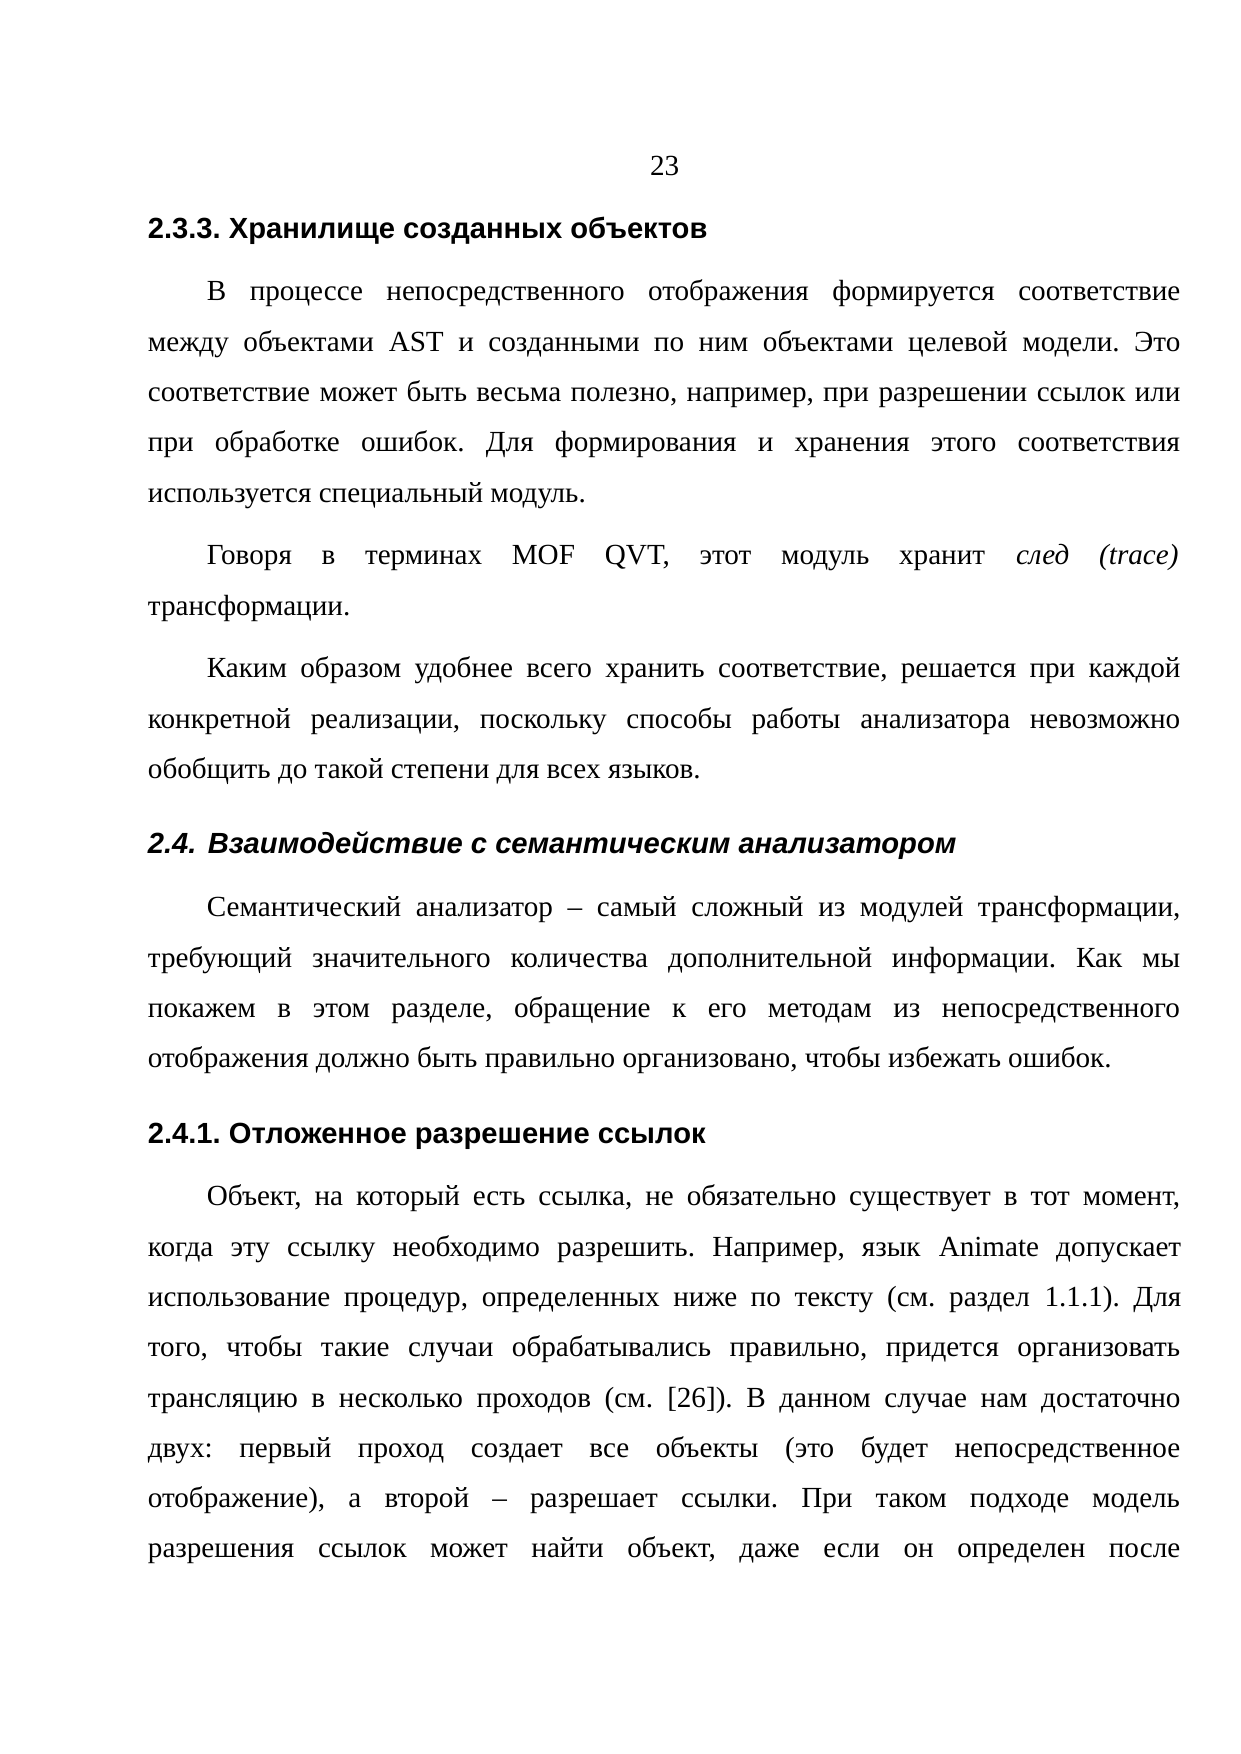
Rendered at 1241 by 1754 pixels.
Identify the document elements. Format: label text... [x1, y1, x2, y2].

text Говоря в терминах MOF QVT, этот модуль хранит след (trace) трансформации. [148, 537, 1181, 621]
subtitle Отложенное разрешение ссылок [148, 1116, 1181, 1149]
text В процессе непосредственного отображения формируется соответствие между объектами AST и созданными по ним объектами целевой модели. Это соответствие может быть весьма полезно, например, при разрешении ссылок или при обработке ошибок. Для формирования и хранения этого соответствия используется специальный модуль. [148, 273, 1181, 508]
text Каким образом удобнее всего хранить соответствие, решается при каждой конкретной реализации, поскольку способы работы анализатора невозможно обобщить до такой степени для всех языков. [148, 651, 1181, 785]
text Объект, на который есть ссылка, не обязательно существует в тот момент, когда эту ссылку необходимо разрешить. Например, язык Animate допускает использование процедур, определенных ниже по тексту (см. раздел 1.1.1). Для того, чтобы такие случаи обрабатывались правильно, придется организовать трансляцию в несколько проходов (см. [26]). В данном случае нам достаточно двух: первый проход создает все объекты (это будет непосредственное отображение), а второй – разрешает ссылки. При таком подходе модель разрешения ссылок может найти объект, даже если он определен после [148, 1178, 1181, 1564]
text Семантический анализатор – самый сложный из модулей трансформации, требующий значительного количества дополнительной информации. Как мы покажем в этом разделе, обращение к его методам из непосредственного отображения должно быть правильно организовано, чтобы избежать ошибок. [148, 889, 1181, 1074]
subtitle Взаимодействие с семантическим анализатором [148, 827, 1181, 860]
subtitle Хранилище созданных объектов [148, 211, 1181, 244]
